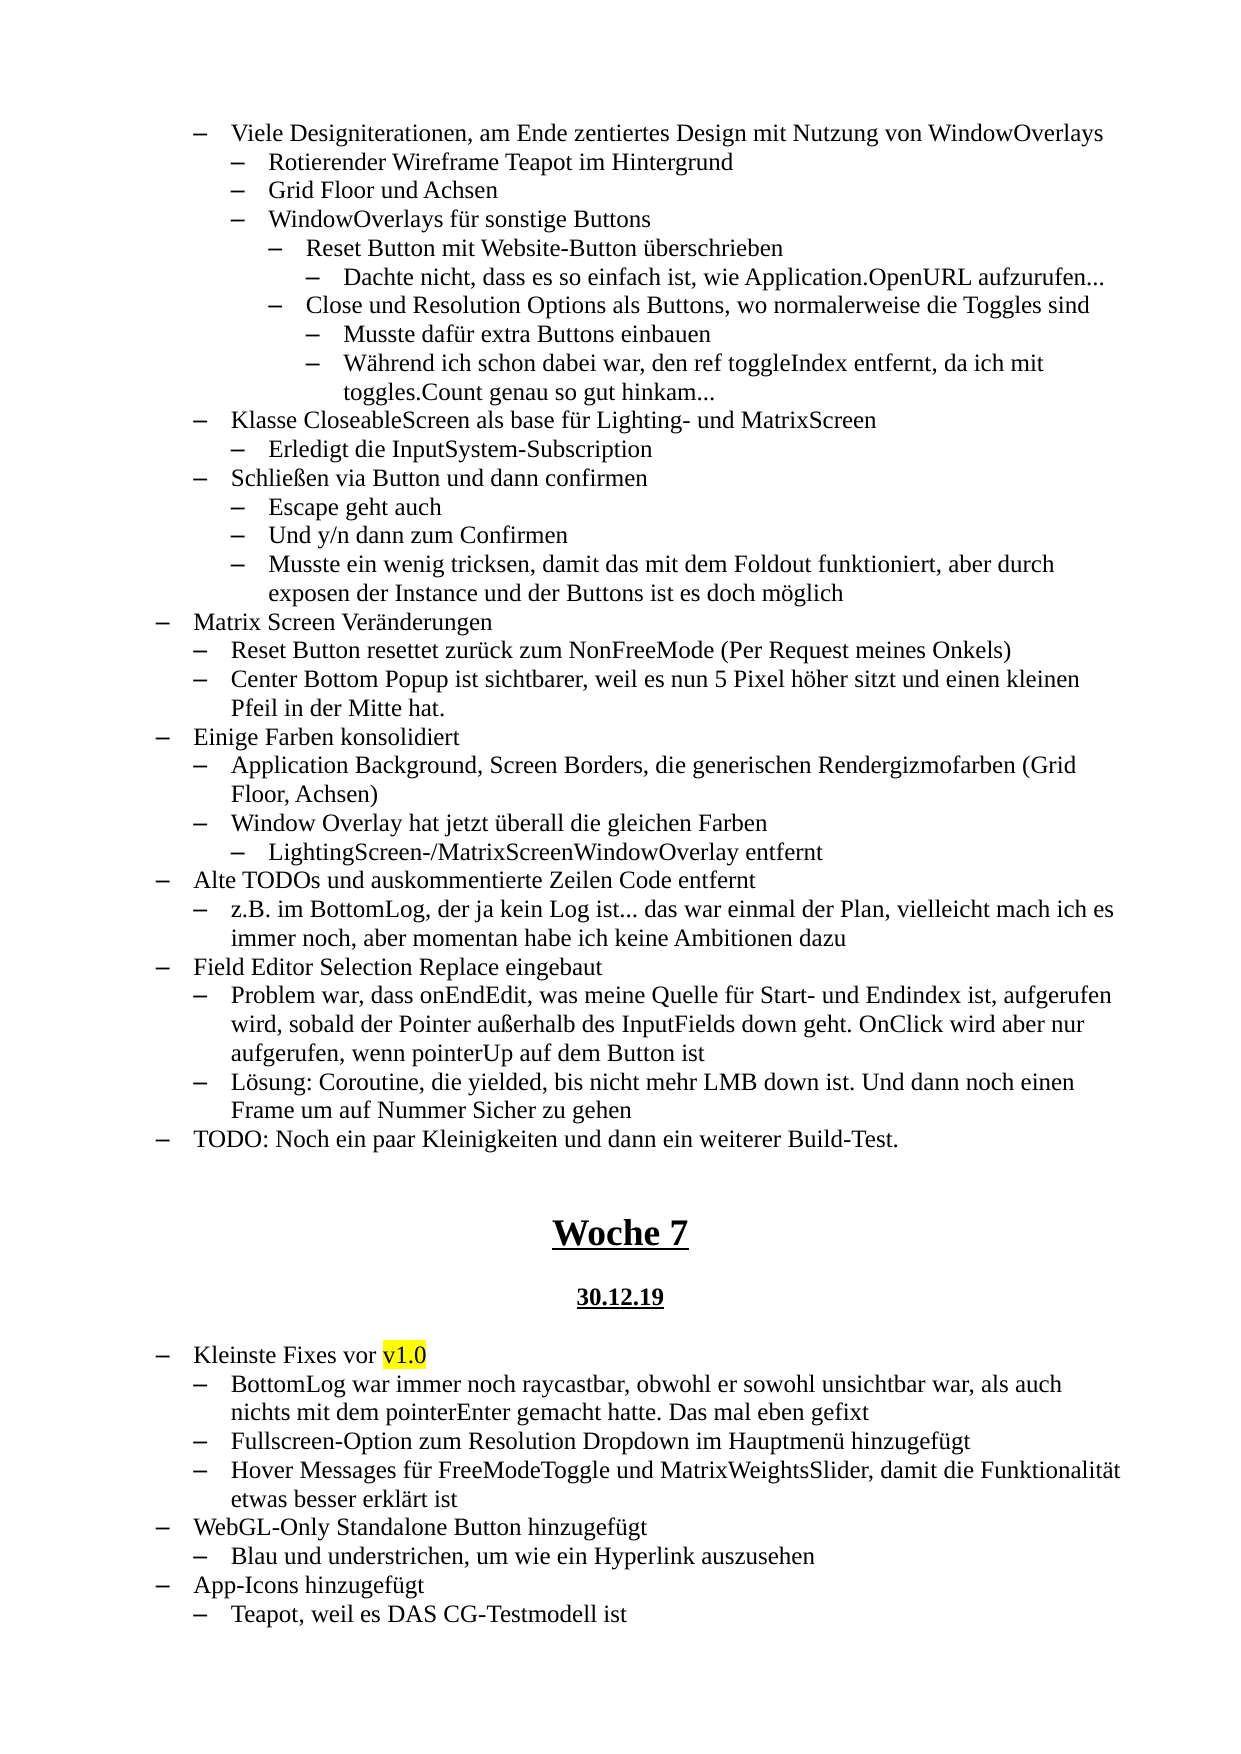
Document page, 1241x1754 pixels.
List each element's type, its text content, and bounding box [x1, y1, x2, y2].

list BottomLog war immer noch raycastbar, obwohl er sowohl unsichtbar war, als auch nichts mit dem pointerEnter gemacht hatte. Das mal eben gefixt [193, 1369, 1122, 1426]
list Reset Button mit Website-Button überschrieben [268, 233, 1122, 262]
list Close und Resolution Options als Buttons, wo normalerweise die Toggles sind [268, 291, 1122, 319]
list Musste ein wenig tricksen, damit das mit dem Foldout funktioniert, aber durch exposen der Instance und der Buttons ist es doch möglich [231, 549, 1122, 607]
list Dachte nicht, dass es so einfach ist, wie Application.OpenURL aufzurufen... [306, 262, 1122, 291]
list Window Overlay hat jetzt überall die gleichen Farben [193, 808, 1122, 837]
list TODO: Noch ein paar Kleinigkeiten und dann ein weiterer Build-Test. [156, 1124, 1122, 1153]
list Rotierender Wireframe Teapot im Hintergrund [231, 147, 1122, 176]
list Alte TODOs und auskommentierte Zeilen Code entfernt [156, 866, 1122, 894]
list Hover Messages für FreeModeToggle und MatrixWeightsSlider, damit die Funktionalität etwas besser erklärt ist [193, 1455, 1122, 1512]
text Woche 7 [118, 1211, 1122, 1254]
list App-Icons hinzugefügt [156, 1570, 1122, 1599]
list Während ich schon dabei war, den ref toggleIndex entfernt, da ich mit toggles.Count genau so gut hinkam... [306, 348, 1122, 406]
list Lösung: Coroutine, die yielded, bis nicht mehr LMB down ist. Und dann noch einen Frame um auf Nummer Sicher zu gehen [193, 1067, 1122, 1124]
list Erledigt die InputSystem-Subscription [231, 434, 1122, 463]
list Escape geht auch [231, 492, 1122, 521]
list Application Background, Screen Borders, die generischen Rendergizmofarben (Grid Floor, Achsen) [193, 751, 1122, 808]
list Grid Floor und Achsen [231, 176, 1122, 204]
list WindowOverlays für sonstige Buttons [231, 204, 1122, 233]
list Reset Button resettet zurück zum NonFreeMode (Per Request meines Onkels) [193, 636, 1122, 664]
list Schließen via Button und dann confirmen [193, 463, 1122, 492]
list Und y/n dann zum Confirmen [231, 521, 1122, 549]
list Problem war, dass onEndEdit, was meine Quelle für Start- und Endindex ist, aufgerufen wird, sobald der Pointer außerhalb des InputFields down geht. OnClick wird aber nur aufgerufen, wenn pointerUp auf dem Button ist [193, 981, 1122, 1067]
list Einige Farben konsolidiert [156, 722, 1122, 751]
list Musste dafür extra Buttons einbauen [306, 319, 1122, 348]
list Blau und understrichen, um wie ein Hyperlink auszusehen [193, 1541, 1122, 1570]
list Kleinste Fixes vor v1.0 [156, 1340, 1122, 1369]
list Viele Designiterationen, am Ende zentiertes Design mit Nutzung von WindowOverlays [193, 118, 1122, 147]
list Center Bottom Popup ist sichtbarer, weil es nun 5 Pixel höher sitzt und einen kleinen Pfeil in der Mitte hat. [193, 664, 1122, 722]
list Matrix Screen Veränderungen [156, 607, 1122, 636]
list LightingScreen-/MatrixScreenWindowOverlay entfernt [231, 837, 1122, 866]
list Fullscreen-Option zum Resolution Dropdown im Hauptmenü hinzugefügt [193, 1426, 1122, 1455]
text 30.12.19 [118, 1282, 1122, 1311]
list Teapot, weil es DAS CG-Testmodell ist [193, 1599, 1122, 1627]
list z.B. im BottomLog, der ja kein Log ist... das war einmal der Plan, vielleicht mach ich es immer noch, aber momentan habe ich keine Ambitionen dazu [193, 894, 1122, 952]
list Field Editor Selection Replace eingebaut [156, 952, 1122, 981]
list Klasse CloseableScreen als base für Lighting- und MatrixScreen [193, 406, 1122, 434]
list WebGL-Only Standalone Button hinzugefügt [156, 1512, 1122, 1541]
